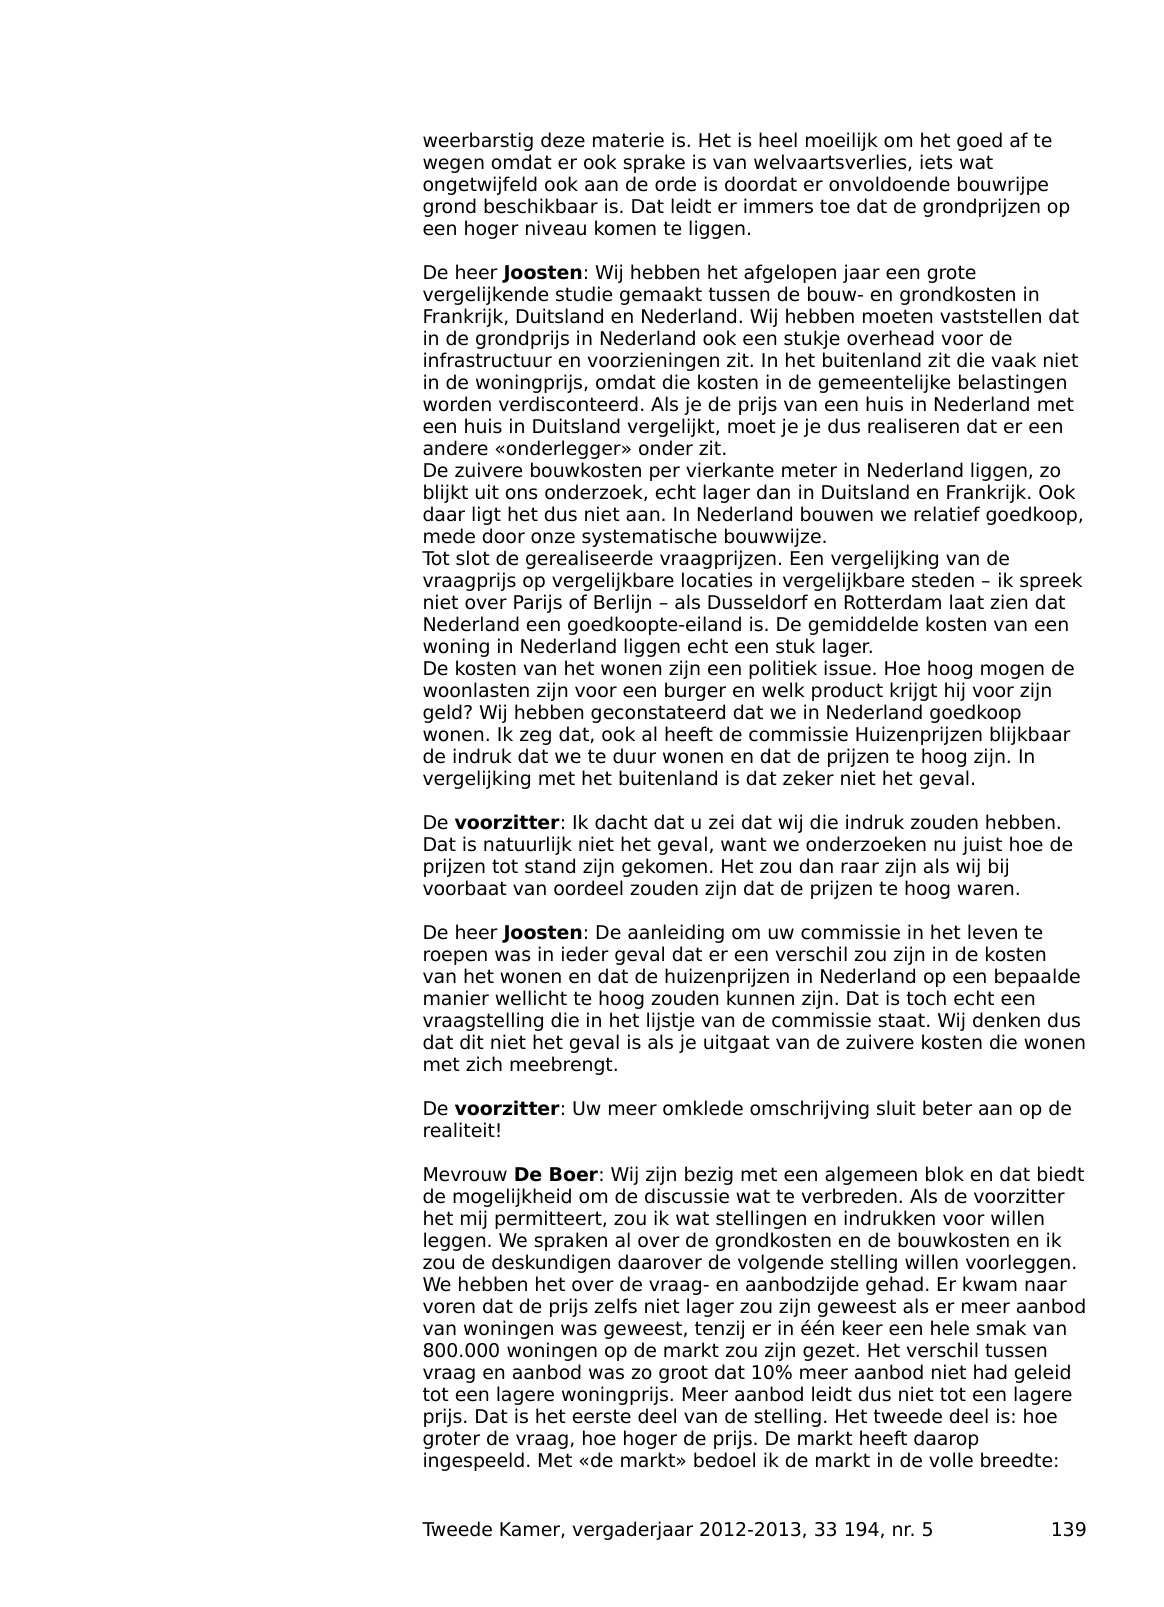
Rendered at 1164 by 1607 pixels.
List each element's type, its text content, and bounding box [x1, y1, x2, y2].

text weerbarstig deze materie is. Het is heel moeilijk om het goed af te wegen omdat er ook sprake is van welvaartsverlies, iets wat ongetwijfeld ook aan de orde is doordat er onvoldoende bouwrijpe grond beschikbaar is. Dat leidt er immers toe dat de grondprijzen op een hoger niveau komen te liggen. [422, 130, 1087, 240]
text De heer Joosten: De aanleiding om uw commissie in het leven te roepen was in ieder geval dat er een verschil zou zijn in de kosten van het wonen en dat de huizenprijzen in Nederland op een bepaalde manier wellicht te hoog zouden kunnen zijn. Dat is toch echt een vraagstelling die in het lijstje van de commissie staat. Wij denken dus dat dit niet het geval is als je uitgaat van de zuivere kosten die wonen met zich meebrengt. [422, 922, 1087, 1076]
text De voorzitter: Ik dacht dat u zei dat wij die indruk zouden hebben. Dat is natuurlijk niet het geval, want we onderzoeken nu juist hoe de prijzen tot stand zijn gekomen. Het zou dan raar zijn als wij bij voorbaat van oordeel zouden zijn dat de prijzen te hoog waren. [422, 812, 1087, 899]
text De voorzitter: Uw meer omklede omschrijving sluit beter aan op de realiteit! [422, 1098, 1087, 1142]
text Mevrouw De Boer: Wij zijn bezig met een algemeen blok en dat biedt de mogelijkheid om de discussie wat te verbreden. Als de voorzitter het mij permitteert, zou ik wat stellingen en indrukken voor willen leggen. We spraken al over de grondkosten en de bouwkosten en ik zou de deskundigen daarover de volgende stelling willen voorleggen. We hebben het over de vraag- en aanbodzijde gehad. Er kwam naar voren dat de prijs zelfs niet lager zou zijn geweest als er meer aanbod van woningen was geweest, tenzij er in één keer een hele smak van 800.000 woningen op de markt zou zijn gezet. Het verschil tussen vraag en aanbod was zo groot dat 10% meer aanbod niet had geleid tot een lagere woningprijs. Meer aanbod leidt dus niet tot een lagere prijs. Dat is het eerste deel van de stelling. Het tweede deel is: hoe groter de vraag, hoe hoger de prijs. De markt heeft daarop ingespeeld. Met «de markt» bedoel ik de markt in de volle breedte: [422, 1164, 1087, 1472]
text Tot slot de gerealiseerde vraagprijzen. Een vergelijking van de vraagprijs op vergelijkbare locaties in vergelijkbare steden – ik spreek niet over Parijs of Berlijn – als Dusseldorf en Rotterdam laat zien dat Nederland een goedkoopte-eiland is. De gemiddelde kosten van een woning in Nederland liggen echt een stuk lager. [422, 548, 1087, 658]
text De heer Joosten: Wij hebben het afgelopen jaar een grote vergelijkende studie gemaakt tussen de bouw- en grondkosten in Frankrijk, Duitsland en Nederland. Wij hebben moeten vaststellen dat in de grondprijs in Nederland ook een stukje overhead voor de infrastructuur en voorzieningen zit. In het buitenland zit die vaak niet in de woningprijs, omdat die kosten in de gemeentelijke belastingen worden verdisconteerd. Als je de prijs van een huis in Nederland met een huis in Duitsland vergelijkt, moet je je dus realiseren dat er een andere «onderlegger» onder zit. [422, 262, 1087, 460]
text De zuivere bouwkosten per vierkante meter in Nederland liggen, zo blijkt uit ons onderzoek, echt lager dan in Duitsland en Frankrijk. Ook daar ligt het dus niet aan. In Nederland bouwen we relatief goedkoop, mede door onze systematische bouwwijze. [422, 460, 1087, 548]
text De kosten van het wonen zijn een politiek issue. Hoe hoog mogen de woonlasten zijn voor een burger en welk product krijgt hij voor zijn geld? Wij hebben geconstateerd dat we in Nederland goedkoop wonen. Ik zeg dat, ook al heeft de commissie Huizenprijzen blijkbaar de indruk dat we te duur wonen en dat de prijzen te hoog zijn. In vergelijking met het buitenland is dat zeker niet het geval. [422, 658, 1087, 789]
